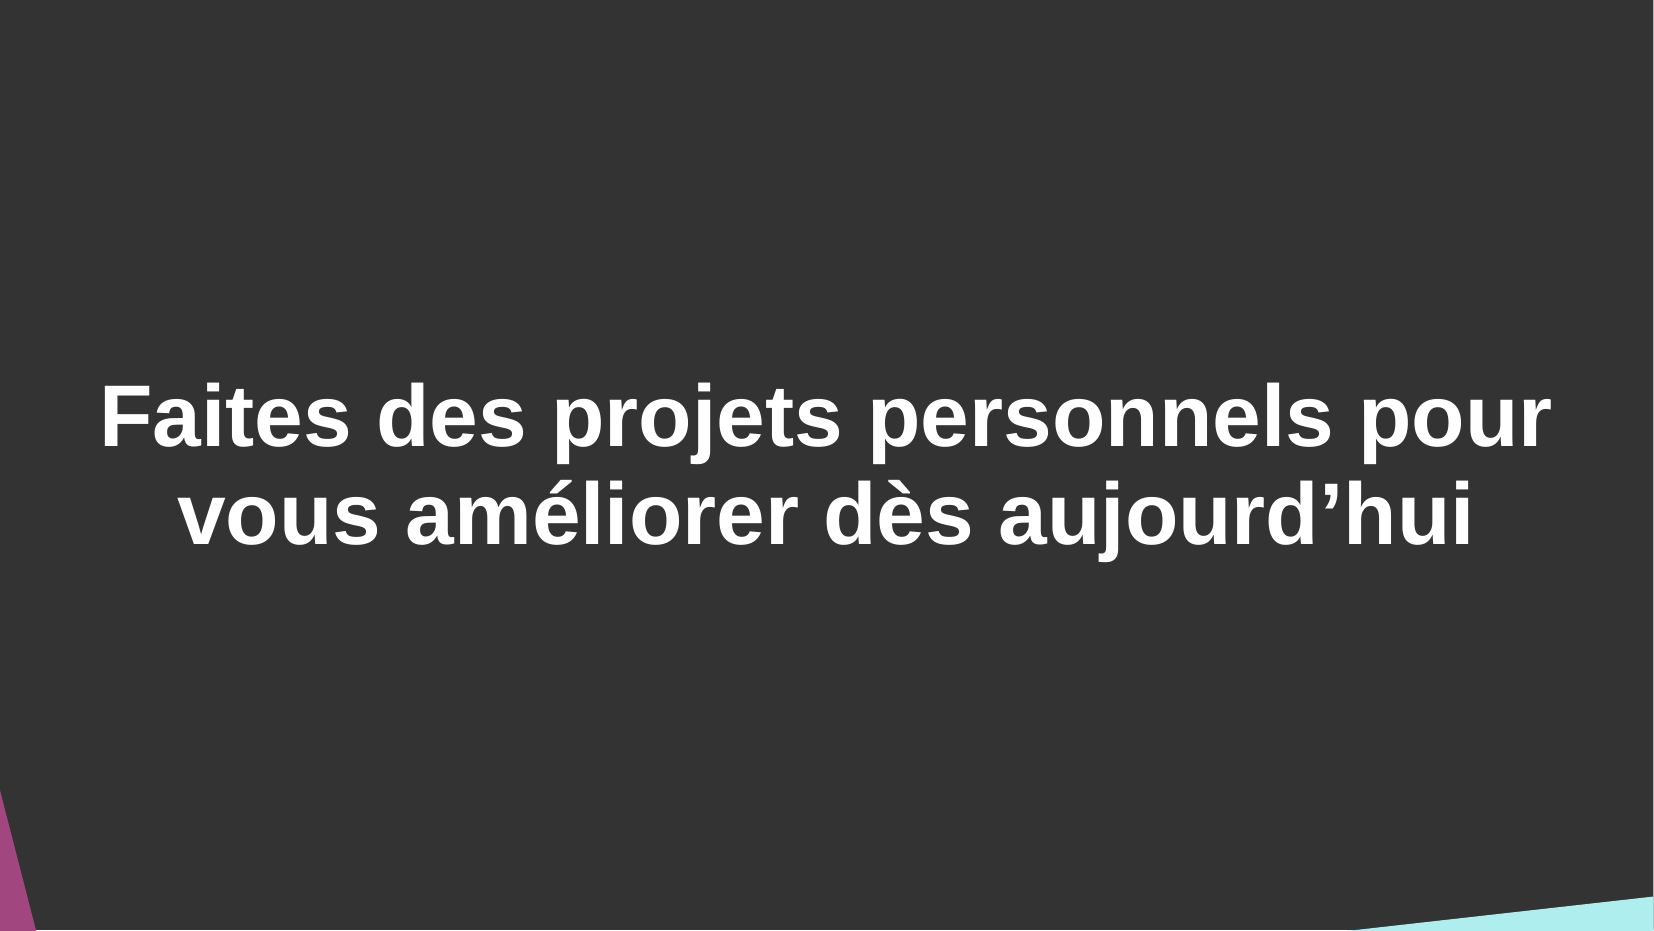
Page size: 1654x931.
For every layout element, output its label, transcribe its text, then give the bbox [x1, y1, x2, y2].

title Faites des projets personnels pour vous améliorer dès aujourd’hui [31, 367, 1622, 563]
text_box [1346, 896, 1654, 931]
text_box [0, 790, 37, 931]
